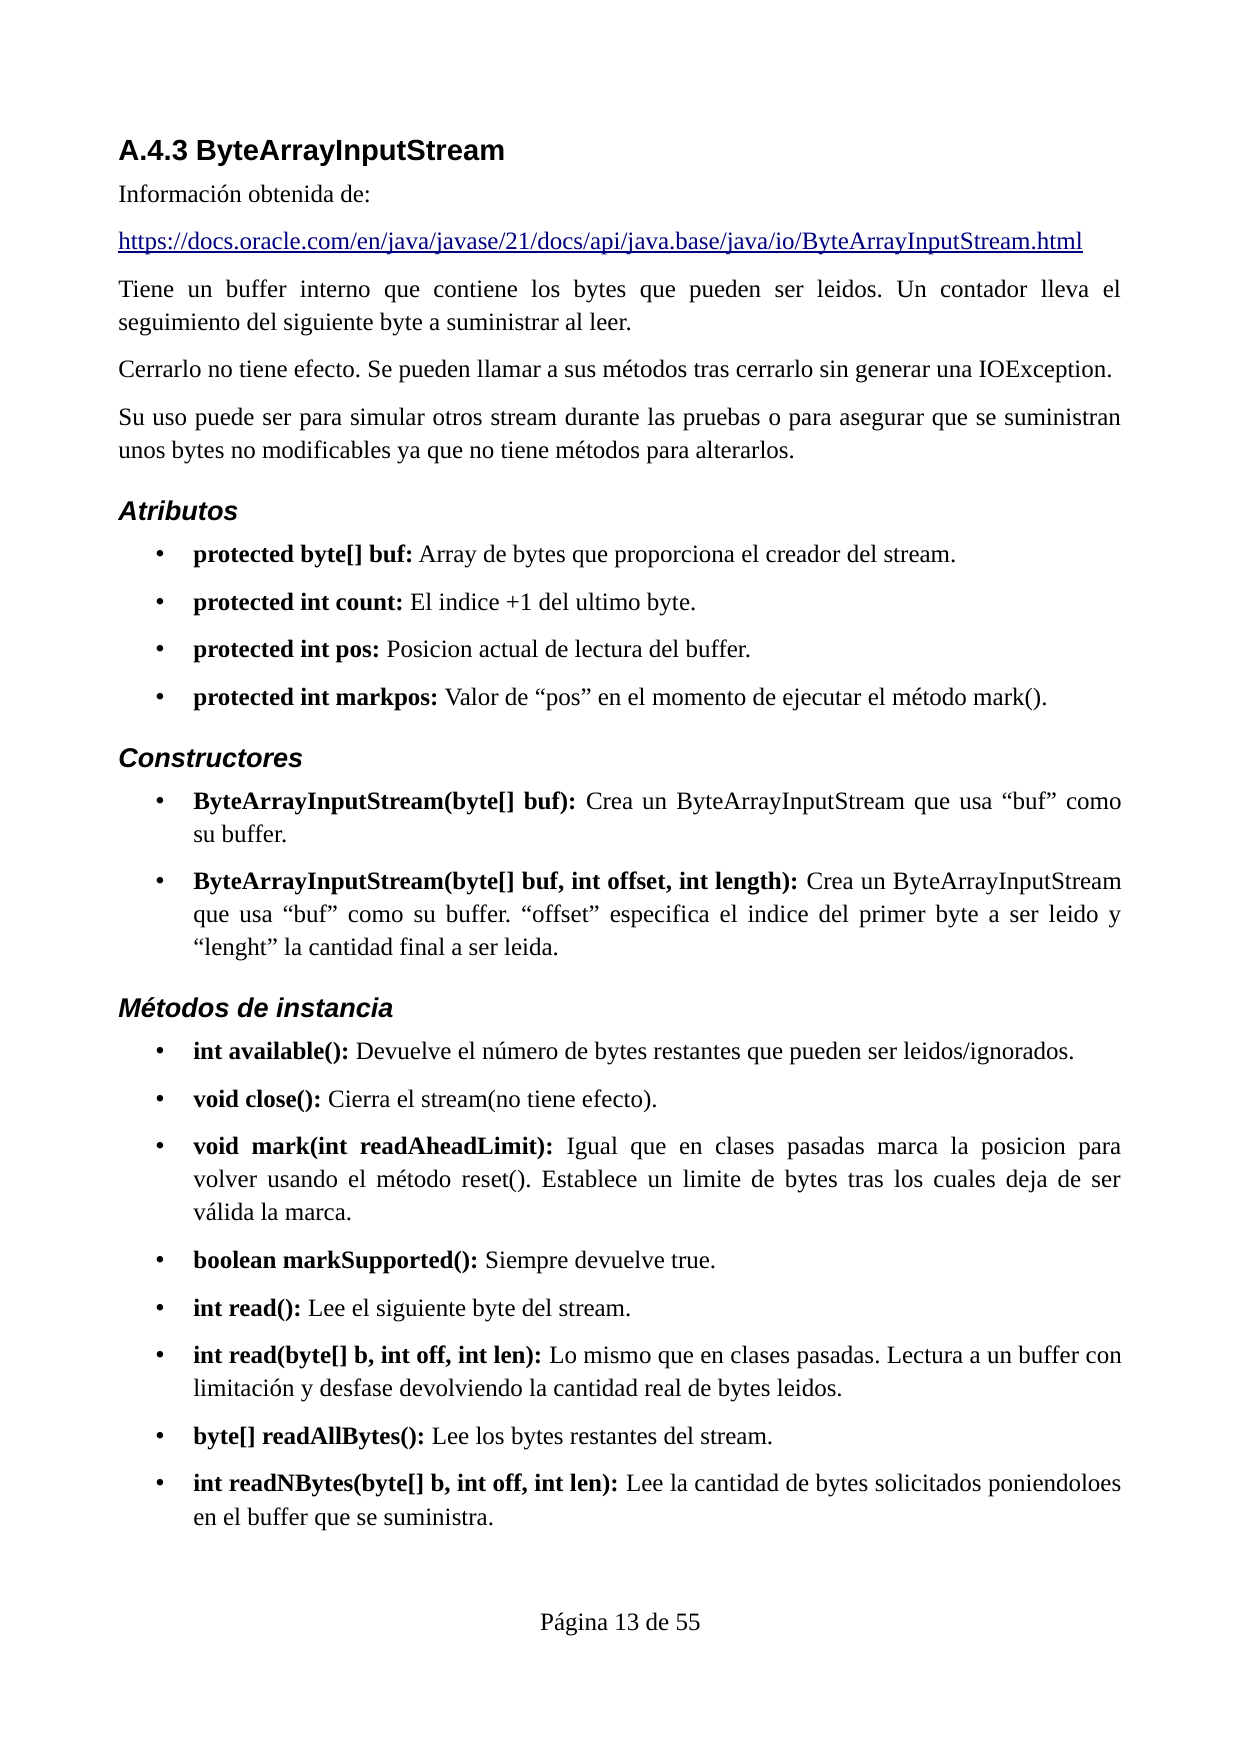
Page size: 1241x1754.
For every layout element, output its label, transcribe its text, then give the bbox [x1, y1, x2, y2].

subtitle Constructores [118, 742, 1122, 773]
list protected byte[] buf: Array de bytes que proporciona el creador del stream. [156, 539, 1122, 568]
list boolean markSupported(): Siempre devuelve true. [156, 1245, 1122, 1274]
text Tiene un buffer interno que contiene los bytes que pueden ser leidos. Un contador lleva el seguimiento del siguiente byte a suministrar al leer. [118, 274, 1122, 336]
list int read(): Lee el siguiente byte del stream. [156, 1293, 1122, 1321]
list protected int markpos: Valor de “pos” en el momento de ejecutar el método mark(). [156, 682, 1122, 711]
text https://docs.oracle.com/en/java/javase/21/docs/api/java.base/java/io/ByteArrayInputStream.html [118, 226, 1122, 255]
list ByteArrayInputStream(byte[] buf, int offset, int length): Crea un ByteArrayInputStream que usa “buf” como su buffer. “offset” especifica el indice del primer byte a ser leido y “lenght” la cantidad final a ser leida. [156, 866, 1122, 961]
list void mark(int readAheadLimit): Igual que en clases pasadas marca la posicion para volver usando el método reset(). Establece un limite de bytes tras los cuales deja de ser válida la marca. [156, 1131, 1122, 1226]
text Cerrarlo no tiene efecto. Se pueden llamar a sus métodos tras cerrarlo sin generar una IOException. [118, 354, 1122, 383]
list int available(): Devuelve el número de bytes restantes que pueden ser leidos/ignorados. [156, 1036, 1122, 1065]
list byte[] readAllBytes(): Lee los bytes restantes del stream. [156, 1421, 1122, 1450]
subtitle A.4.3 ByteArrayInputStream [118, 133, 1122, 166]
subtitle Métodos de instancia [118, 992, 1122, 1024]
list ByteArrayInputStream(byte[] buf): Crea un ByteArrayInputStream que usa “buf” como su buffer. [156, 786, 1122, 847]
text Información obtenida de: [118, 179, 1122, 207]
list protected int pos: Posicion actual de lectura del buffer. [156, 634, 1122, 663]
text Su uso puede ser para simular otros stream durante las pruebas o para asegurar que se suministran unos bytes no modificables ya que no tiene métodos para alterarlos. [118, 402, 1122, 464]
list protected int count: El indice +1 del ultimo byte. [156, 587, 1122, 615]
subtitle Atributos [118, 495, 1122, 527]
list int read(byte[] b, int off, int len): Lo mismo que en clases pasadas. Lectura a un buffer con limitación y desfase devolviendo la cantidad real de bytes leidos. [156, 1340, 1122, 1402]
list void close(): Cierra el stream(no tiene efecto). [156, 1084, 1122, 1113]
list int readNBytes(byte[] b, int off, int len): Lee la cantidad de bytes solicitados poniendoloes en el buffer que se suministra. [156, 1468, 1122, 1530]
